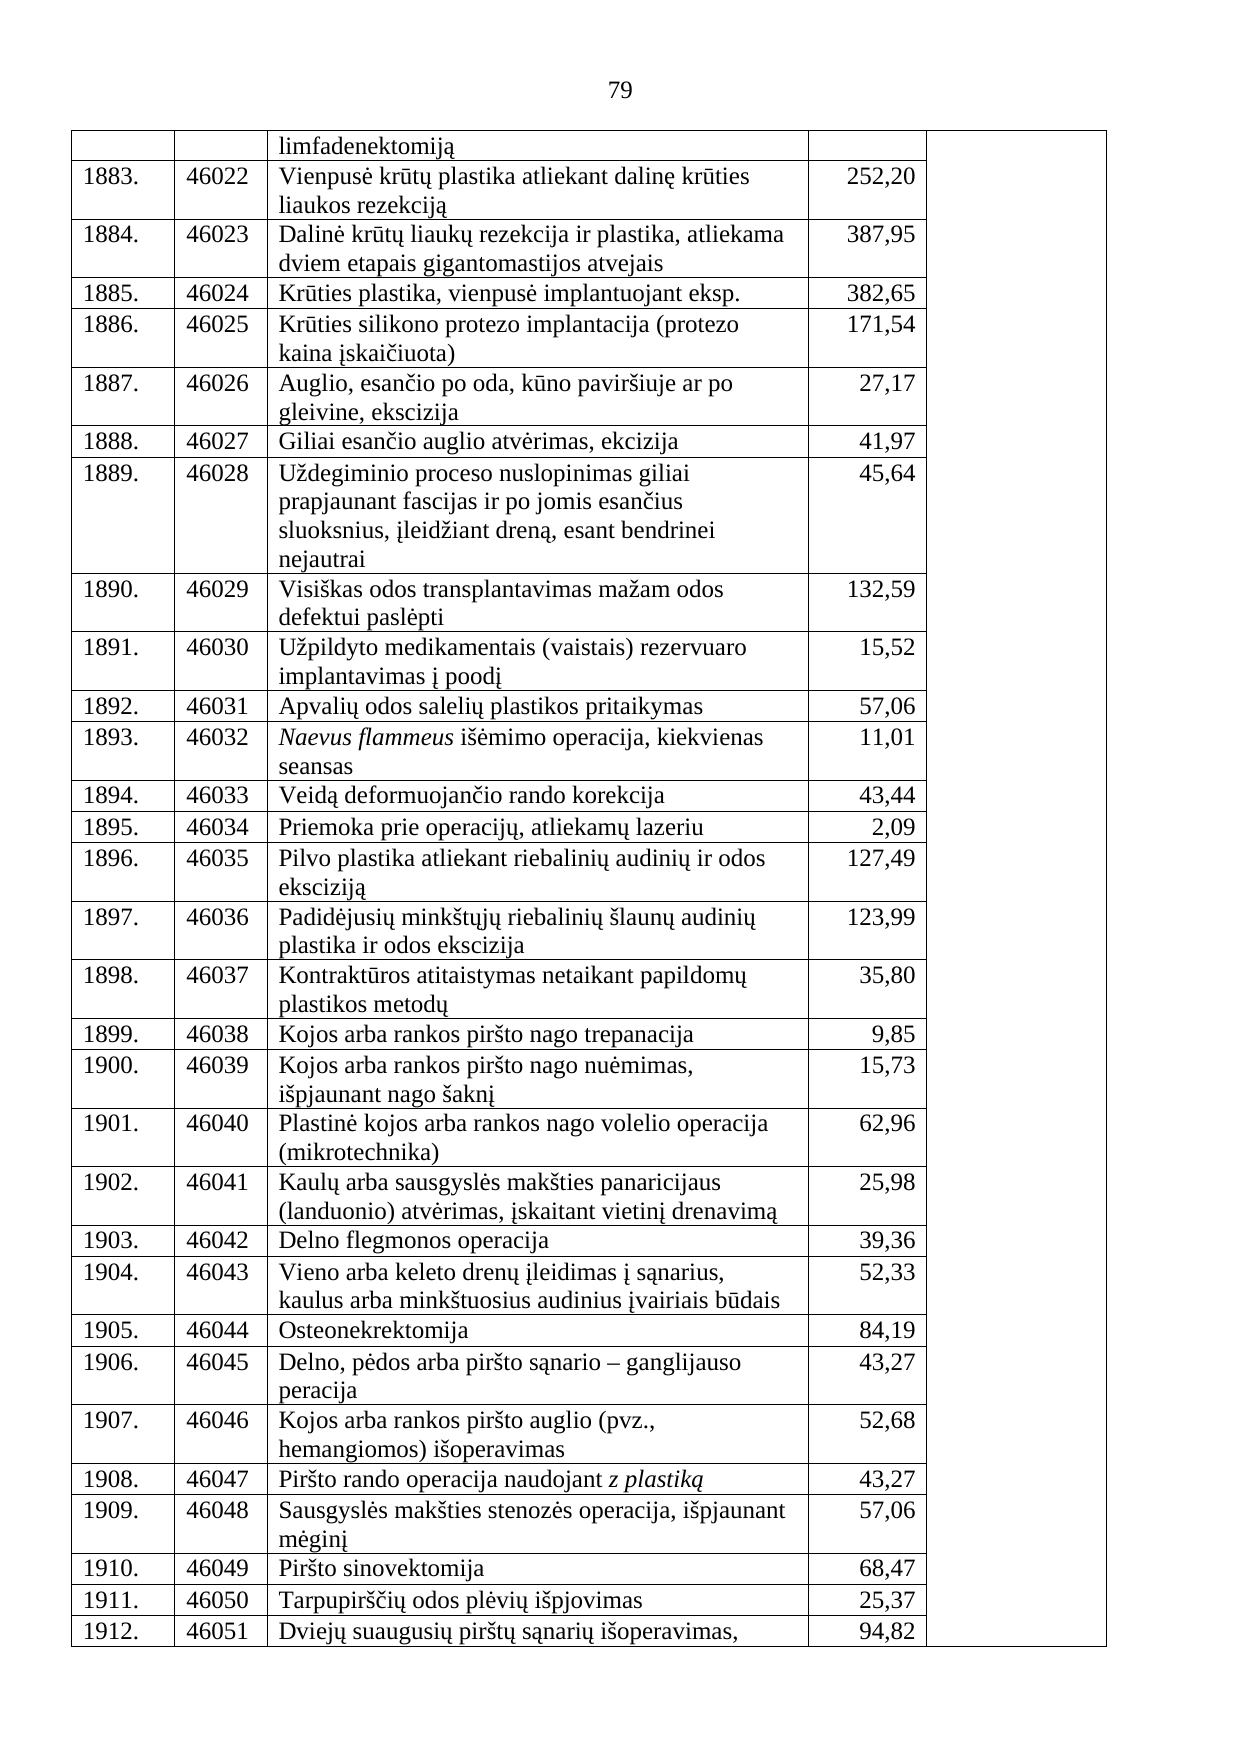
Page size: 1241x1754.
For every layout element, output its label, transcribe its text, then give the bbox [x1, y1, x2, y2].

table_cell [1107, 842, 1120, 901]
table_cell 46026 [175, 368, 267, 425]
table_cell 1883. [72, 161, 174, 218]
table_cell 1908. [72, 1464, 174, 1494]
table_cell [1107, 1225, 1120, 1256]
table_cell Vienpusė krūtų plastika atliekant dalinę krūties liaukos rezekciją [268, 161, 808, 218]
table_cell 52,68 [809, 1405, 926, 1463]
table_cell 252,20 [809, 161, 926, 218]
table_cell 1901. [72, 1109, 174, 1166]
table_cell [1107, 1018, 1120, 1049]
table_cell 1905. [72, 1315, 174, 1346]
table_cell 1903. [72, 1226, 174, 1256]
table_cell 46041 [175, 1167, 267, 1224]
table_cell 1904. [72, 1257, 174, 1314]
table_cell [1107, 631, 1120, 690]
table_cell 46044 [175, 1315, 267, 1346]
table_cell [1107, 1256, 1120, 1314]
table_cell 15,52 [809, 632, 926, 690]
table_cell [1107, 457, 1120, 573]
table_cell Auglio, esančio po oda, kūno paviršiuje ar po gleivine, ekscizija [268, 368, 808, 425]
table_cell 1893. [72, 722, 174, 779]
table_cell Delno, pėdos arba piršto sąnario – ganglijauso peracija [268, 1347, 808, 1404]
table_cell 1909. [72, 1495, 174, 1552]
table_cell 1888. [72, 426, 174, 457]
table_cell Dalinė krūtų liaukų rezekcija ir plastika, atliekama dviem etapais gigantomastijos atvejais [268, 220, 808, 277]
table_cell [809, 131, 926, 160]
table_cell 46030 [175, 632, 267, 690]
table_cell Padidėjusių minkštųjų riebalinių šlaunų audinių plastika ir odos ekscizija [268, 902, 808, 959]
table_cell 1906. [72, 1347, 174, 1404]
table_cell Uždegiminio proceso nuslopinimas giliai prapjaunant fascijas ir po jomis esančius sluoksnius, įleidžiant dreną, esant bendrinei nejautrai [268, 458, 808, 573]
table_cell 132,59 [809, 574, 926, 631]
table_cell Sausgyslės makšties stenozės operacija, išpjaunant mėginį [268, 1495, 808, 1552]
table_cell 46027 [175, 426, 267, 457]
table_cell [1107, 1494, 1120, 1552]
table_cell 1907. [72, 1405, 174, 1463]
table_cell 46034 [175, 812, 267, 842]
table_cell 1912. [72, 1616, 174, 1646]
table_cell [1107, 1463, 1120, 1494]
table_cell [1107, 219, 1120, 277]
table_cell 11,01 [809, 722, 926, 779]
table_cell 1902. [72, 1167, 174, 1224]
table_cell [1107, 811, 1120, 842]
table_cell 1911. [72, 1585, 174, 1615]
table_cell [1107, 277, 1120, 308]
table_cell 46051 [175, 1616, 267, 1646]
table_cell Kaulų arba sausgyslės makšties panaricijaus (landuonio) atvėrimas, įskaitant vietinį drenavimą [268, 1167, 808, 1224]
table_cell [1107, 308, 1120, 367]
table_cell [1107, 1346, 1120, 1404]
table_cell 1899. [72, 1019, 174, 1049]
table_cell 57,06 [809, 1495, 926, 1552]
table_cell [1107, 721, 1120, 779]
table_cell 1884. [72, 220, 174, 277]
table_cell [1107, 780, 1120, 811]
table_cell 25,37 [809, 1585, 926, 1615]
table_cell 1886. [72, 309, 174, 367]
table_cell 46038 [175, 1019, 267, 1049]
table_cell 1890. [72, 574, 174, 631]
table_cell 1889. [72, 458, 174, 573]
table_cell 1910. [72, 1554, 174, 1584]
table_cell 41,97 [809, 426, 926, 457]
table_cell [175, 131, 267, 160]
table_cell 94,82 [809, 1616, 926, 1646]
table_cell [1107, 1049, 1120, 1107]
table_cell [1107, 1584, 1120, 1615]
table_cell 1887. [72, 368, 174, 425]
table_cell 43,27 [809, 1347, 926, 1404]
table_cell Krūties plastika, vienpusė implantuojant eksp. [268, 278, 808, 308]
table_cell Pilvo plastika atliekant riebalinių audinių ir odos eksciziją [268, 843, 808, 901]
table_cell Piršto sinovektomija [268, 1554, 808, 1584]
table_cell 46049 [175, 1554, 267, 1584]
table_cell [72, 131, 174, 160]
table_cell 1896. [72, 843, 174, 901]
table_cell Kojos arba rankos piršto nago trepanacija [268, 1019, 808, 1049]
table_cell 45,64 [809, 458, 926, 573]
table_cell 46028 [175, 458, 267, 573]
table_cell 171,54 [809, 309, 926, 367]
table_cell 68,47 [809, 1554, 926, 1584]
table_cell Dviejų suaugusių pirštų sąnarių išoperavimas, [268, 1616, 808, 1646]
table_cell Plastinė kojos arba rankos nago volelio operacija (mikrotechnika) [268, 1109, 808, 1166]
table_cell Priemoka prie operacijų, atliekamų lazeriu [268, 812, 808, 842]
table_cell 1898. [72, 960, 174, 1018]
table_cell limfadenektomiją [268, 131, 808, 160]
table_cell 46025 [175, 309, 267, 367]
table_cell Kojos arba rankos piršto auglio (pvz., hemangiomos) išoperavimas [268, 1405, 808, 1463]
table_cell Kojos arba rankos piršto nago nuėmimas, išpjaunant nago šaknį [268, 1050, 808, 1107]
table_cell [1107, 1108, 1120, 1166]
table_cell 46032 [175, 722, 267, 779]
table_cell 25,98 [809, 1167, 926, 1224]
table_cell 27,17 [809, 368, 926, 425]
table_cell 46042 [175, 1226, 267, 1256]
table_cell Giliai esančio auglio atvėrimas, ekcizija [268, 426, 808, 457]
table_cell 46035 [175, 843, 267, 901]
table_cell 46036 [175, 902, 267, 959]
table_cell 46037 [175, 960, 267, 1018]
table_cell 382,65 [809, 278, 926, 308]
table_cell 1895. [72, 812, 174, 842]
table_cell 46024 [175, 278, 267, 308]
table_cell [1107, 1166, 1120, 1224]
table_cell 62,96 [809, 1109, 926, 1166]
table_cell Delno flegmonos operacija [268, 1226, 808, 1256]
table_cell 46023 [175, 220, 267, 277]
table_cell 15,73 [809, 1050, 926, 1107]
table_cell 1891. [72, 632, 174, 690]
table_cell 35,80 [809, 960, 926, 1018]
table_cell 43,27 [809, 1464, 926, 1494]
table_cell 46045 [175, 1347, 267, 1404]
table_cell Tarpupirščių odos plėvių išpjovimas [268, 1585, 808, 1615]
table_cell 1885. [72, 278, 174, 308]
table_cell 2,09 [809, 812, 926, 842]
table_cell 1894. [72, 781, 174, 811]
table_cell Vieno arba keleto drenų įleidimas į sąnarius, kaulus arba minkštuosius audinius įvairiais būdais [268, 1257, 808, 1314]
table_cell Naevus flammeus išėmimo operacija, kiekvienas seansas [268, 722, 808, 779]
table_cell [1107, 690, 1120, 721]
table_cell 46046 [175, 1405, 267, 1463]
table_cell Apvalių odos salelių plastikos pritaikymas [268, 691, 808, 721]
table_cell Visiškas odos transplantavimas mažam odos defektui paslėpti [268, 574, 808, 631]
table_cell 1897. [72, 902, 174, 959]
table_cell 46050 [175, 1585, 267, 1615]
table_cell [1107, 425, 1120, 457]
table_cell 123,99 [809, 902, 926, 959]
table_cell 46039 [175, 1050, 267, 1107]
table_cell 39,36 [809, 1226, 926, 1256]
table_cell Kontraktūros atitaistymas netaikant papildomų plastikos metodų [268, 960, 808, 1018]
table_cell [1107, 160, 1120, 218]
table_cell [1107, 1553, 1120, 1584]
table_cell Užpildyto medikamentais (vaistais) rezervuaro implantavimas į poodį [268, 632, 808, 690]
table_cell Piršto rando operacija naudojant z plastiką [268, 1464, 808, 1494]
table_cell [1107, 573, 1120, 631]
table_cell [1107, 130, 1120, 160]
table_cell 43,44 [809, 781, 926, 811]
table_cell [1107, 367, 1120, 425]
table_cell 46048 [175, 1495, 267, 1552]
table_cell 46033 [175, 781, 267, 811]
table_cell 387,95 [809, 220, 926, 277]
table_cell 46031 [175, 691, 267, 721]
table_cell 46047 [175, 1464, 267, 1494]
table_cell 57,06 [809, 691, 926, 721]
table_cell [1107, 1314, 1120, 1346]
table_cell [1107, 901, 1120, 959]
table_cell 127,49 [809, 843, 926, 901]
table_cell 46029 [175, 574, 267, 631]
table_cell 46040 [175, 1109, 267, 1166]
table_cell Krūties silikono protezo implantacija (protezo kaina įskaičiuota) [268, 309, 808, 367]
table_cell 46043 [175, 1257, 267, 1314]
table_cell 1900. [72, 1050, 174, 1107]
table_cell 84,19 [809, 1315, 926, 1346]
table_cell [1107, 1404, 1120, 1463]
table_cell Veidą deformuojančio rando korekcija [268, 781, 808, 811]
table_cell 46022 [175, 161, 267, 218]
table_cell [1107, 959, 1120, 1018]
table_cell 1892. [72, 691, 174, 721]
table_cell Osteonekrektomija [268, 1315, 808, 1346]
table_cell 9,85 [809, 1019, 926, 1049]
table_cell [1107, 1615, 1120, 1646]
table_cell [927, 131, 1106, 1646]
table_cell 52,33 [809, 1257, 926, 1314]
